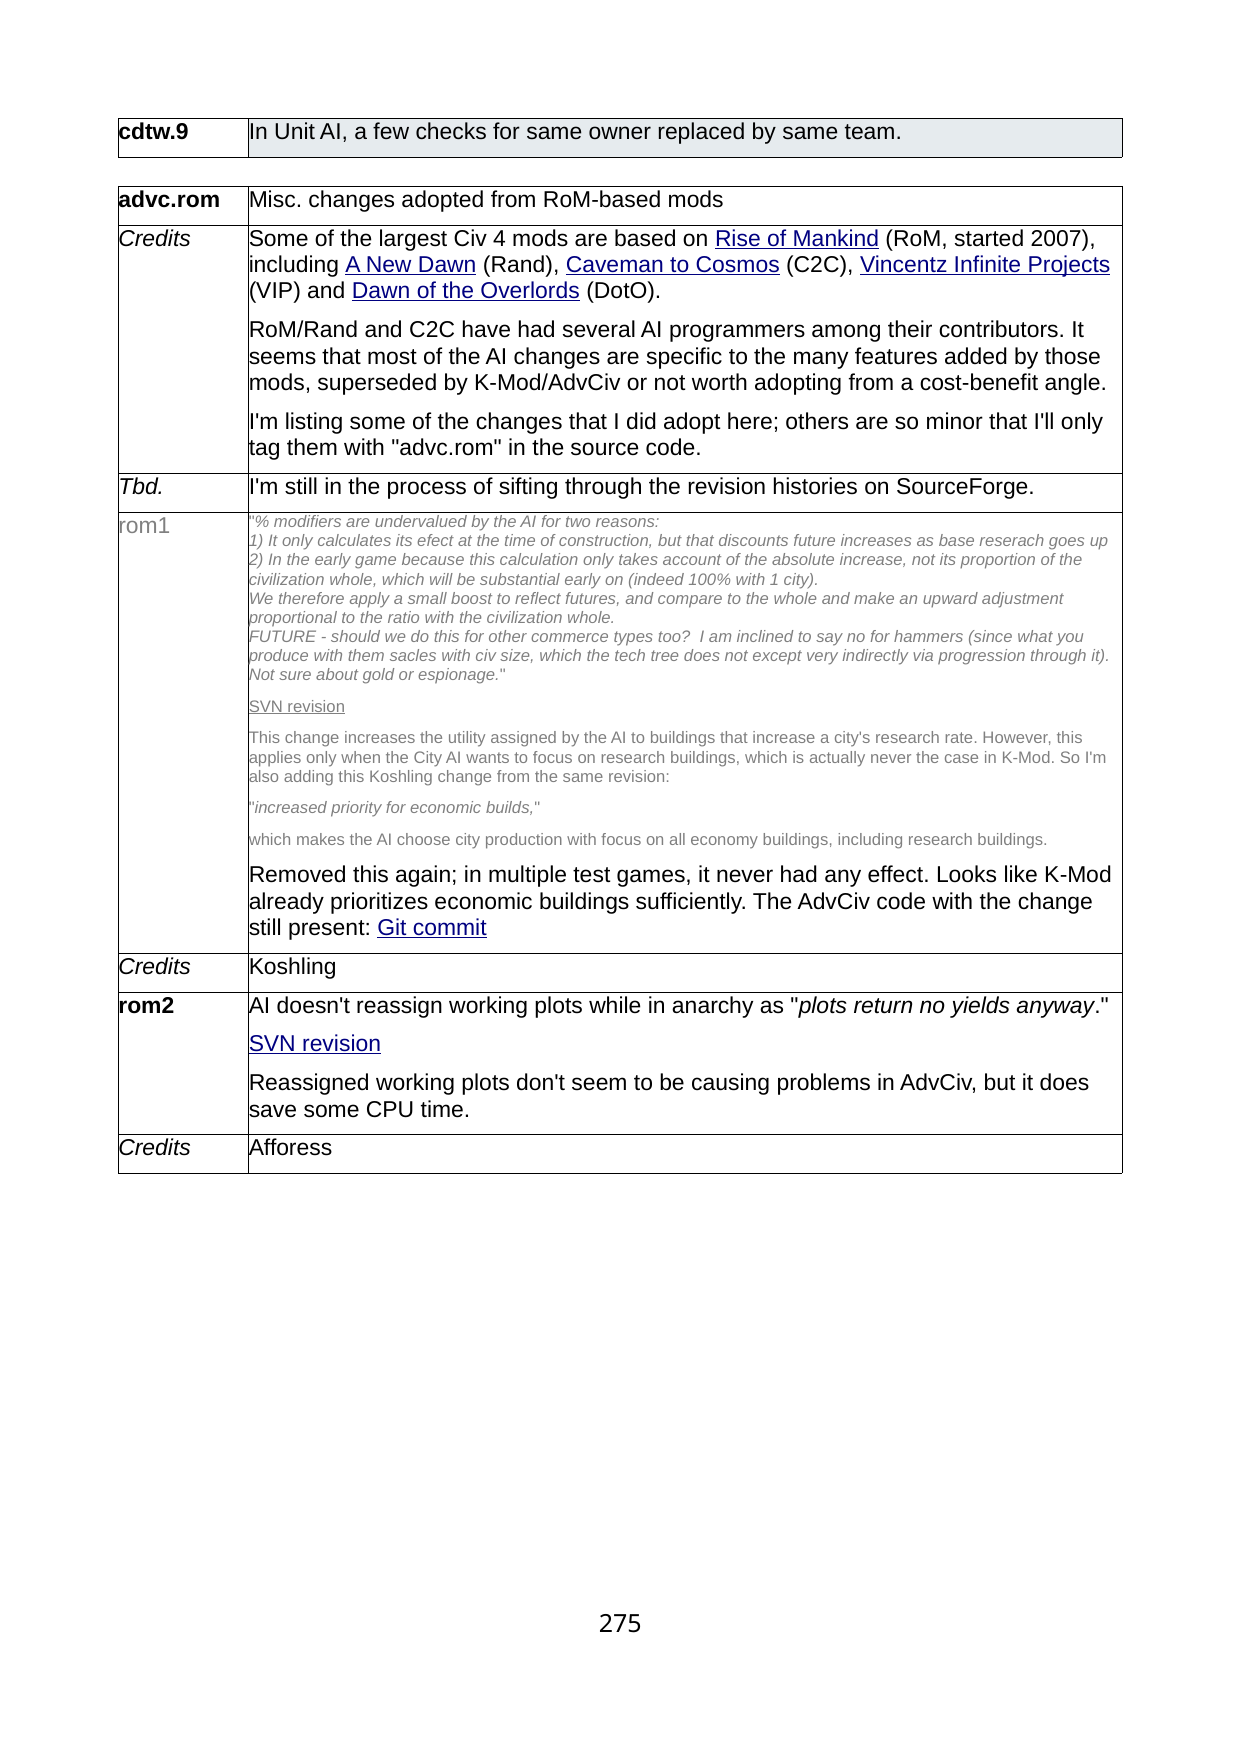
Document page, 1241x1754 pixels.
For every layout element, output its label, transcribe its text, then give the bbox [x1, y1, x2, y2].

table_cell Tbd. [119, 474, 248, 512]
table_cell AI doesn't reassign working plots while in anarchy as "plots return no yields anyway." SVN revision Reassigned working plots don't seem to be causing problems in AdvCiv, but it does save some CPU time. [249, 993, 1122, 1134]
table_cell Koshling [249, 954, 1122, 992]
table_cell Credits [119, 1135, 248, 1173]
table_cell rom2 [119, 993, 248, 1134]
table_cell cdtw.9 [119, 119, 248, 157]
table_cell I'm still in the process of sifting through the revision histories on SourceForge. [249, 474, 1122, 512]
table_cell Some of the largest Civ 4 mods are based on Rise of Mankind (RoM, started 2007), including A New Dawn (Rand), Caveman to Cosmos (C2C), Vincentz Infinite Projects (VIP) and Dawn of the Overlords (DotO). RoM/Rand and C2C have had several AI programmers among their contributors. It seems that most of the AI changes are specific to the many features added by those mods, superseded by K-Mod/AdvCiv or not worth adopting from a cost-benefit angle. I'm listing some of the changes that I did adopt here; others are so minor that I'll only tag them with "advc.rom" in the source code. [249, 226, 1122, 473]
table_cell "% modifiers are undervalued by the AI for two reasons: 1) It only calculates its efect at the time of construction, but that discounts future increases as base reserach goes up 2) In the early game because this calculation only takes account of the absolute increase, not its proportion of the civilization whole, which will be substantial early on (indeed 100% with 1 city). We therefore apply a small boost to reflect futures, and compare to the whole and make an upward adjustment proportional to the ratio with the civilization whole. FUTURE - should we do this for other commerce types too? I am inclined to say no for hammers (since what you produce with them sacles with civ size, which the tech tree does not except very indirectly via progression through it). Not sure about gold or espionage." SVN revision This change increases the utility assigned by the AI to buildings that increase a city's research rate. However, this applies only when the City AI wants to focus on research buildings, which is actually never the case in K-Mod. So I'm also adding this Koshling change from the same revision: "increased priority for economic builds," which makes the AI choose city production with focus on all economy buildings, including research buildings. Removed this again; in multiple test games, it never had any effect. Looks like K‑Mod already prioritizes economic buildings sufficiently. The AdvCiv code with the change still present: Git commit [249, 513, 1122, 953]
table_cell Credits [119, 954, 248, 992]
table_cell In Unit AI, a few checks for same owner replaced by same team. [249, 119, 1122, 157]
table_cell rom1 [119, 513, 248, 953]
table_cell Credits [119, 226, 248, 473]
table_header advc.rom [119, 187, 248, 225]
table_cell Afforess [249, 1135, 1122, 1173]
table_header Misc. changes adopted from RoM-based mods [249, 187, 1122, 225]
